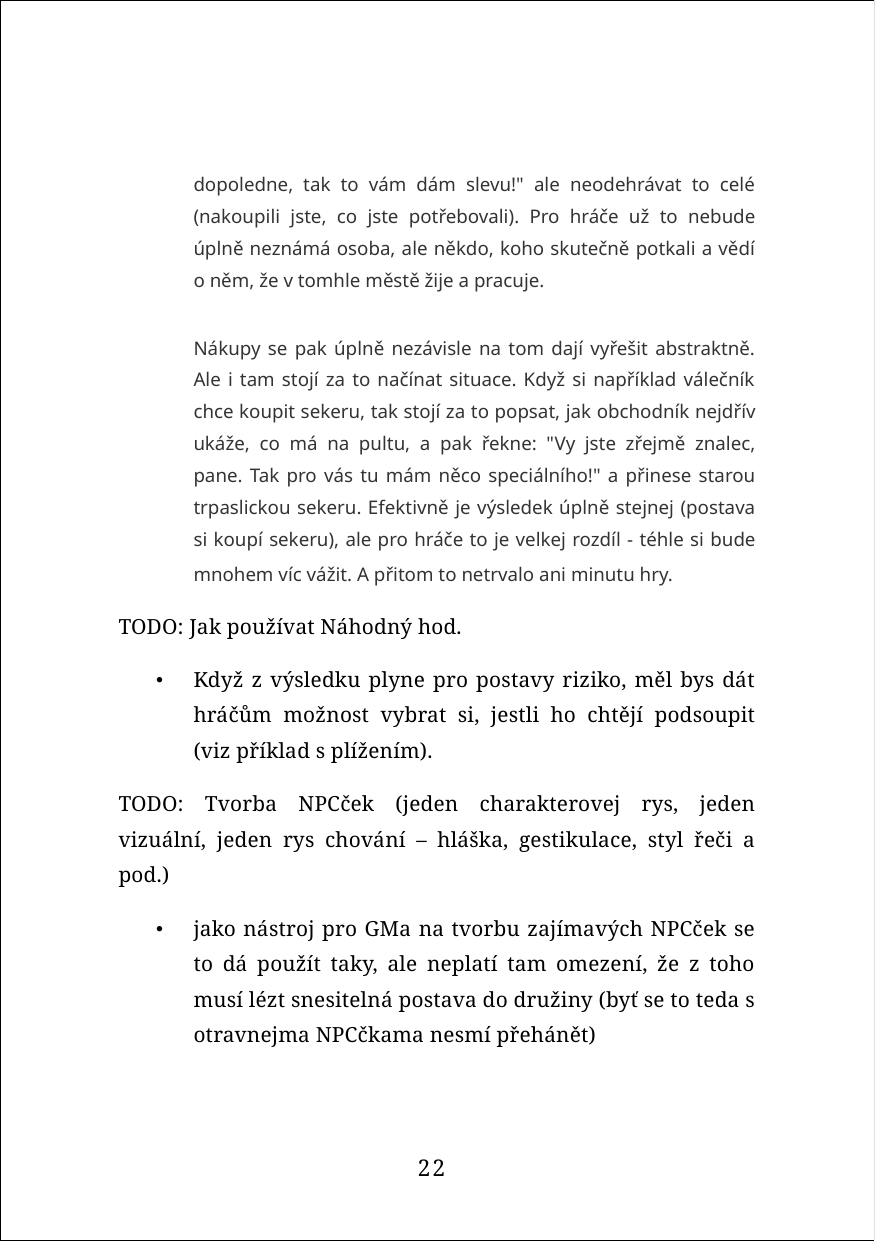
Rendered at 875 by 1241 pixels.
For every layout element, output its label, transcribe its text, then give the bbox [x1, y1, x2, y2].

text TODO: Tvorba NPCček (jeden charakterovej rys, jeden vizuální, jeden rys chování – hláška, gestikulace, styl řeči a pod.) [118, 789, 756, 889]
list Když z výsledku plyne pro postavy riziko, měl bys dát hráčům možnost vybrat si, jestli ho chtějí podsoupit (viz příklad s plížením). [156, 665, 756, 764]
list dopoledne, tak to vám dám slevu!" ale neodehrávat to celé (nakoupili jste, co jste potřebovali). Pro hráče už to nebude úplně neznámá osoba, ale někdo, koho skutečně potkali a vědí o něm, že v tomhle městě žije a pracuje. Nákupy se pak úplně nezávisle na tom dají vyřešit abstraktně. Ale i tam stojí za to načínat situace. Když si například válečník chce koupit sekeru, tak stojí za to popsat, jak obchodník nejdřív ukáže, co má na pultu, a pak řekne: "Vy jste zřejmě znalec, pane. Tak pro vás tu mám něco speciálního!" a přinese starou trpaslickou sekeru. Efektivně je výsledek úplně stejnej (postava si koupí sekeru), ale pro hráče to je velkej rozdíl - téhle si bude mnohem víc vážit. A přitom to netrvalo ani minutu hry. [156, 172, 756, 587]
list jako nástroj pro GMa na tvorbu zajímavých NPCček se to dá použít taky, ale neplatí tam omezení, že z toho musí lézt snesitelná postava do družiny (byť se to teda s otravnejma NPCčkama nesmí přehánět) [156, 914, 756, 1049]
text TODO: Jak používat Náhodný hod. [118, 612, 756, 640]
